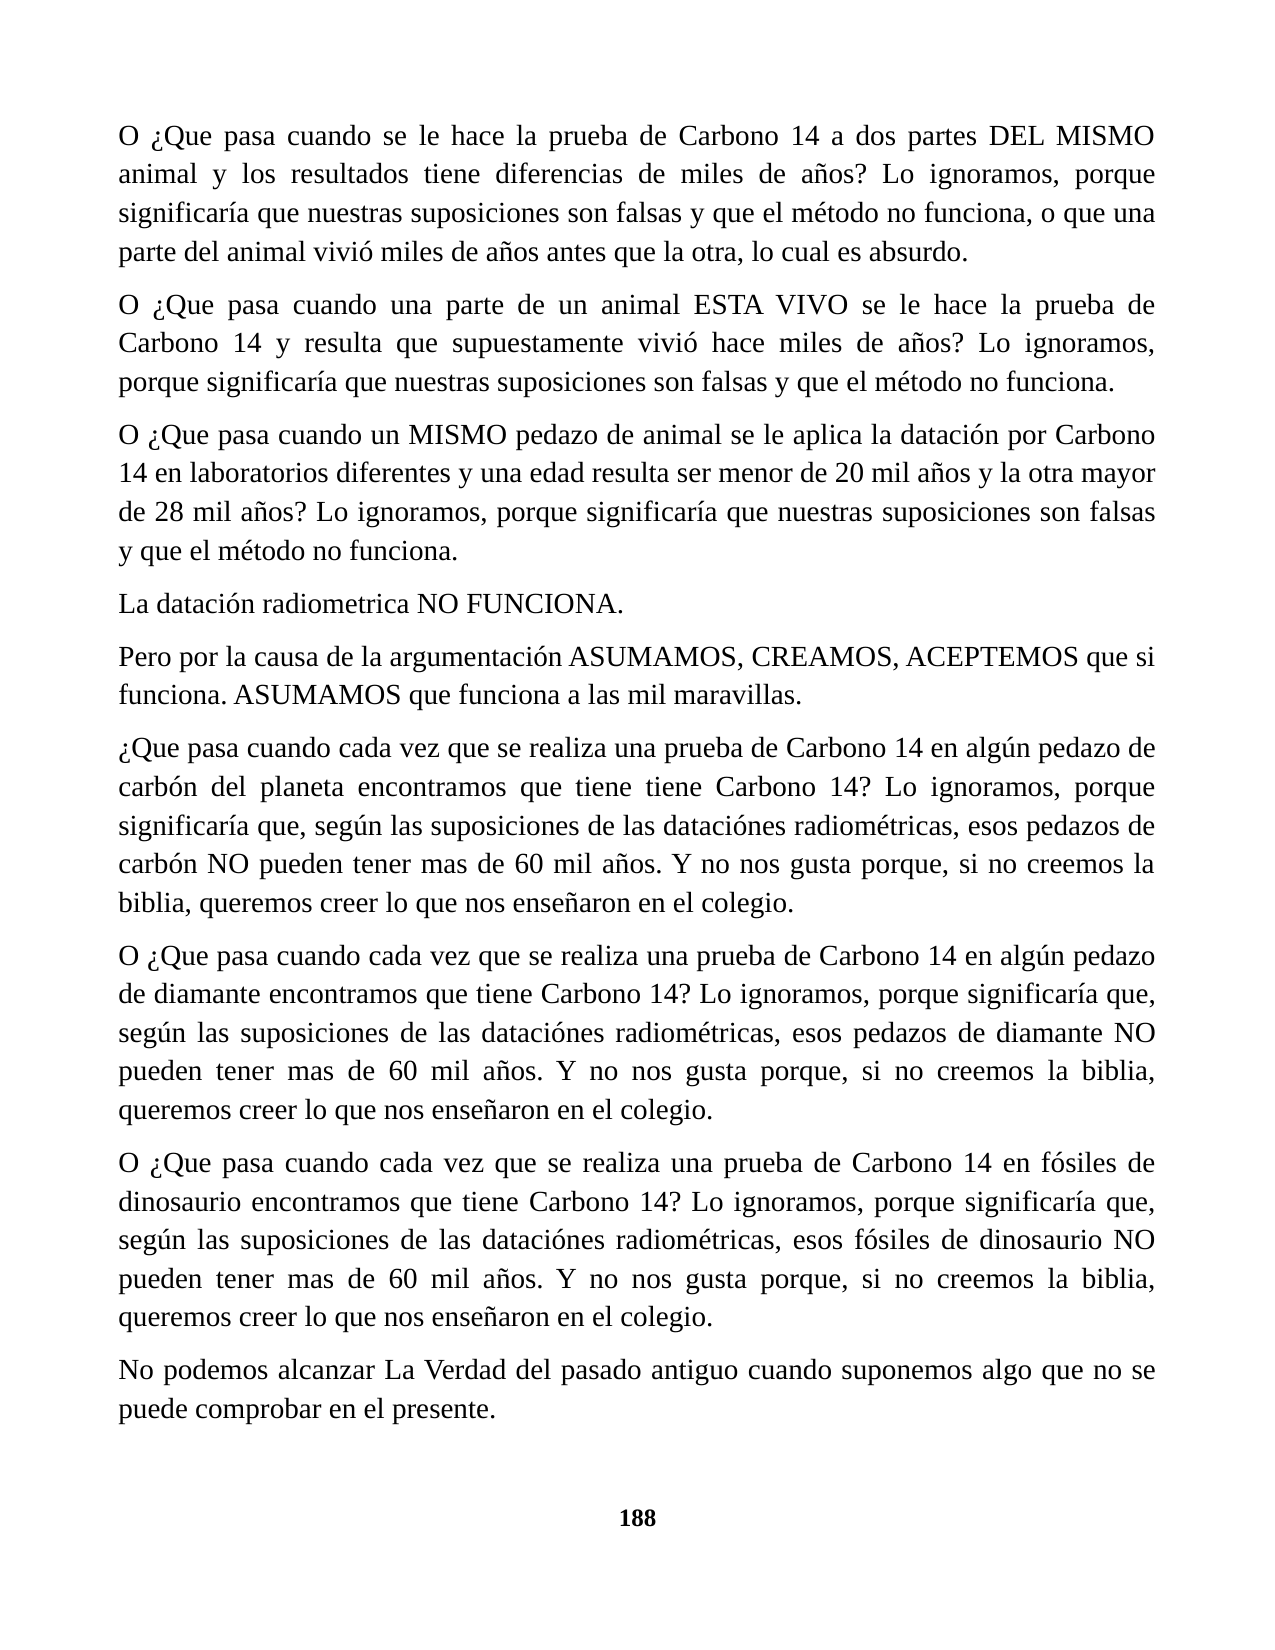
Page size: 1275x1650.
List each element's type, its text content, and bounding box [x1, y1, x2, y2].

text O ¿Que pasa cuando cada vez que se realiza una prueba de Carbono 14 en algún pedazo de diamante encontramos que tiene Carbono 14? Lo ignoramos, porque significaría que, según las suposiciones de las dataciónes radiométricas, esos pedazos de diamante NO pueden tener mas de 60 mil años. Y no nos gusta porque, si no creemos la biblia, queremos creer lo que nos enseñaron en el colegio. [118, 938, 1157, 1126]
text ¿Que pasa cuando cada vez que se realiza una prueba de Carbono 14 en algún pedazo de carbón del planeta encontramos que tiene tiene Carbono 14? Lo ignoramos, porque significaría que, según las suposiciones de las dataciónes radiométricas, esos pedazos de carbón NO pueden tener mas de 60 mil años. Y no nos gusta porque, si no creemos la biblia, queremos creer lo que nos enseñaron en el colegio. [118, 731, 1157, 918]
text O ¿Que pasa cuando cada vez que se realiza una prueba de Carbono 14 en fósiles de dinosaurio encontramos que tiene Carbono 14? Lo ignoramos, porque significaría que, según las suposiciones de las dataciónes radiométricas, esos fósiles de dinosaurio NO pueden tener mas de 60 mil años. Y no nos gusta porque, si no creemos la biblia, queremos creer lo que nos enseñaron en el colegio. [118, 1145, 1157, 1333]
text O ¿Que pasa cuando una parte de un animal ESTA VIVO se le hace la prueba de Carbono 14 y resulta que supuestamente vivió hace miles de años? Lo ignoramos, porque significaría que nuestras suposiciones son falsas y que el método no funciona. [118, 287, 1157, 397]
text Pero por la causa de la argumentación ASUMAMOS, CREAMOS, ACEPTEMOS que si funciona. ASUMAMOS que funciona a las mil maravillas. [118, 639, 1157, 711]
text O ¿Que pasa cuando se le hace la prueba de Carbono 14 a dos partes DEL MISMO animal y los resultados tiene diferencias de miles de años? Lo ignoramos, porque significaría que nuestras suposiciones son falsas y que el método no funciona, o que una parte del animal vivió miles de años antes que la otra, lo cual es absurdo. [118, 118, 1157, 267]
text No podemos alcanzar La Verdad del pasado antiguo cuando suponemos algo que no se puede comprobar en el presente. [118, 1352, 1157, 1424]
text O ¿Que pasa cuando un MISMO pedazo de animal se le aplica la datación por Carbono 14 en laboratorios diferentes y una edad resulta ser menor de 20 mil años y la otra mayor de 28 mil años? Lo ignoramos, porque significaría que nuestras suposiciones son falsas y que el método no funciona. [118, 417, 1157, 566]
text La datación radiometrica NO FUNCIONA. [118, 586, 1157, 619]
